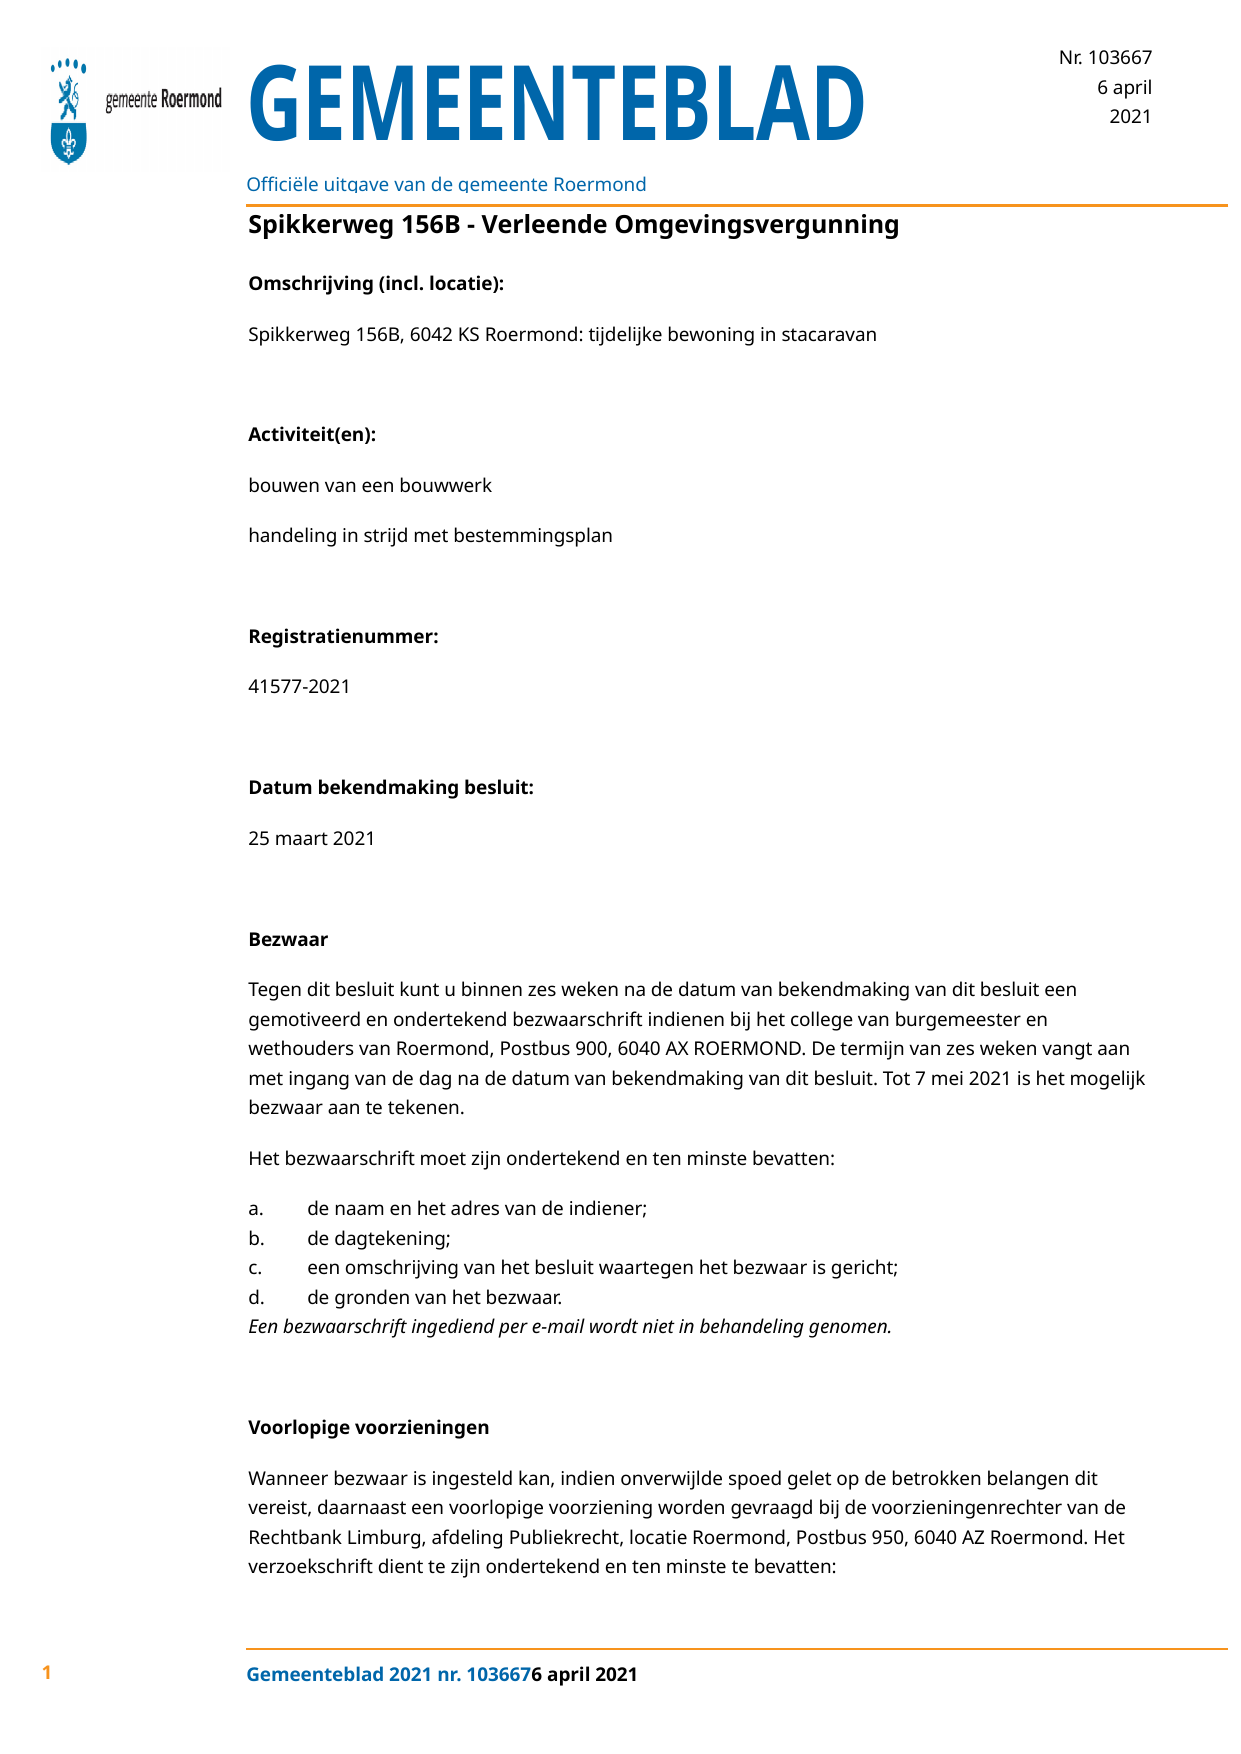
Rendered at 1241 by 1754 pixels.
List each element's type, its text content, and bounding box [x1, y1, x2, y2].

list de naam en het adres van de indiener; [248, 1195, 1152, 1221]
list een omschrijving van het besluit waartegen het bezwaar is gericht; [248, 1254, 1152, 1280]
text Wanneer bezwaar is ingesteld kan, indien onverwijlde spoed gelet op de betrokken belangen dit vereist, daarnaast een voorlopige voorziening worden gevraagd bij de voorzieningenrechter van de Rechtbank Limburg, afdeling Publiekrecht, locatie Roermond, Postbus 950, 6040 AZ Roermond. Het verzoekschrift dient te zijn ondertekend en ten minste te bevatten: [248, 1465, 1152, 1579]
text Tegen dit besluit kunt u binnen zes weken na de datum van bekendmaking van dit besluit een gemotiveerd en ondertekend bezwaarschrift indienen bij het college van burgemeester en wethouders van Roermond, Postbus 900, 6040 AX ROERMOND. De termijn van zes weken vangt aan met ingang van de dag na de datum van bekendmaking van dit besluit. Tot 7 mei 2021 is het mogelijk bezwaar aan te tekenen. [248, 976, 1152, 1120]
text 41577-2021 [248, 674, 1152, 699]
text Datum bekendmaking besluit: [248, 774, 1152, 800]
text handeling in strijd met bestemmingsplan [248, 522, 1152, 548]
text 25 maart 2021 [248, 825, 1152, 851]
text Bezwaar [248, 926, 1152, 951]
text Registratienummer: [248, 623, 1152, 649]
text Voorlopige voorzieningen [248, 1414, 1152, 1440]
text Het bezwaarschrift moet zijn ondertekend en ten minste bevatten: [248, 1145, 1152, 1171]
list de gronden van het bezwaar. [248, 1284, 1152, 1310]
picture [41, 47, 231, 172]
text Omschrijving (incl. locatie): [248, 270, 1152, 296]
text Een bezwaarschrift ingediend per e-mail wordt niet in behandeling genomen. [248, 1314, 1152, 1339]
list de dagtekening; [248, 1225, 1152, 1251]
text Spikkerweg 156B - Verleende Omgevingsvergunning [248, 207, 1152, 241]
text bouwen van een bouwwerk [248, 472, 1152, 498]
text Activiteit(en): [248, 422, 1152, 447]
text Spikkerweg 156B, 6042 KS Roermond: tijdelijke bewoning in stacaravan [248, 321, 1152, 346]
